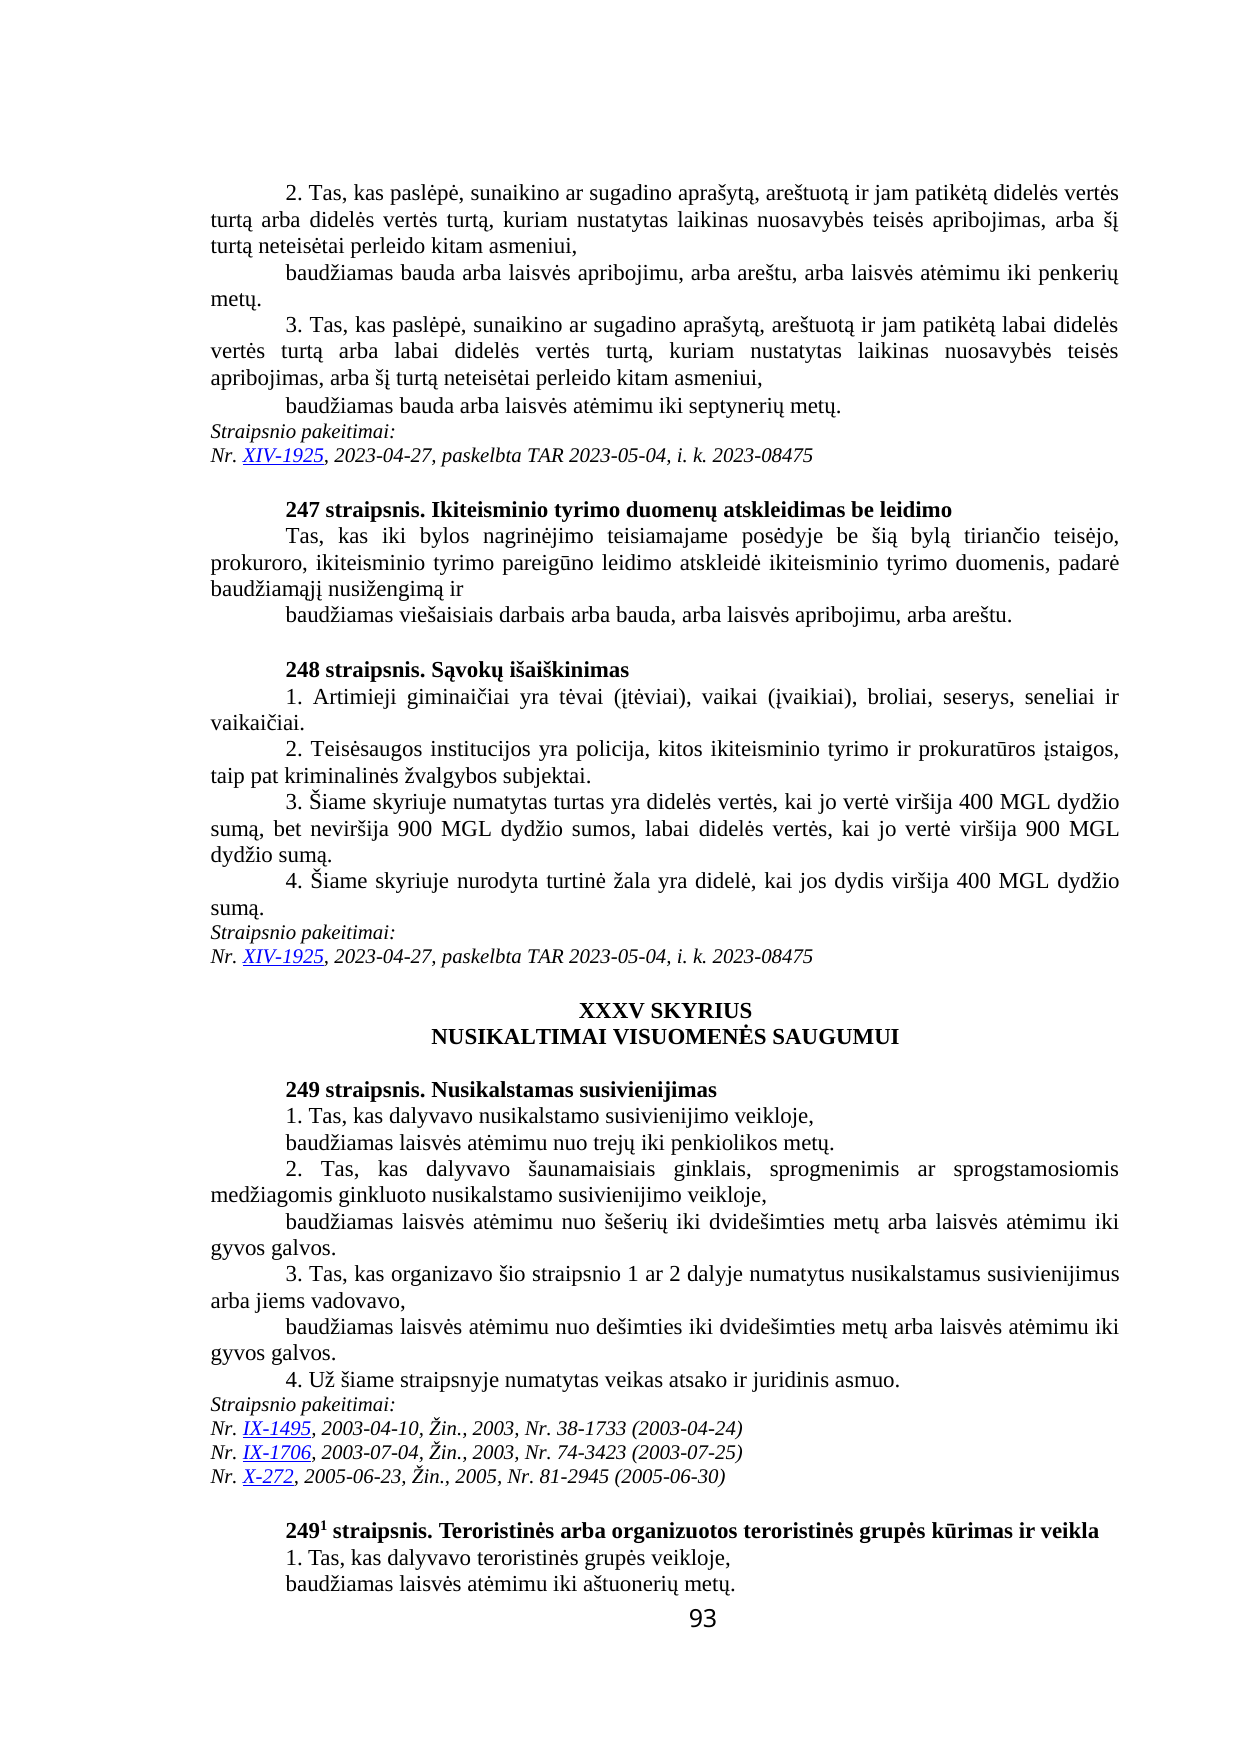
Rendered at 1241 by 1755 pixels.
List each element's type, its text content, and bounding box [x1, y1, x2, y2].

text Straipsnio pakeitimai: [210, 419, 1120, 443]
text baudžiamas bauda arba laisvės apribojimu, arba areštu, arba laisvės atėmimu iki penkerių metų. [210, 258, 1120, 311]
text baudžiamas viešaisiais darbais arba bauda, arba laisvės apribojimu, arba areštu. [210, 601, 1120, 628]
text Straipsnio pakeitimai: [210, 1392, 1120, 1416]
text 249 straipsnis. Nusikalstamas susivienijimas [210, 1076, 1120, 1102]
text Nr. XIV-1925, 2023-04-27, paskelbta TAR 2023-05-04, i. k. 2023-08475 [210, 443, 1120, 467]
text Straipsnio pakeitimai: [210, 920, 1120, 944]
text 4. Šiame skyriuje nurodyta turtinė žala yra didelė, kai jos dydis viršija 400 MGL dydžio sumą. [210, 867, 1120, 920]
text baudžiamas laisvės atėmimu nuo dešimties iki dvidešimties metų arba laisvės atėmimu iki gyvos galvos. [210, 1313, 1120, 1366]
text Nr. IX-1495, 2003-04-10, Žin., 2003, Nr. 38-1733 (2003-04-24) [210, 1416, 1120, 1440]
text 3. Tas, kas organizavo šio straipsnio 1 ar 2 dalyje numatytus nusikalstamus susivienijimus arba jiems vadovavo, [210, 1260, 1120, 1313]
text 3. Tas, kas paslėpė, sunaikino ar sugadino aprašytą, areštuotą ir jam patikėtą labai didelės vertės turtą arba labai didelės vertės turtą, kuriam nustatytas laikinas nuosavybės teisės apribojimas, arba šį turtą neteisėtai perleido kitam asmeniui, [210, 311, 1120, 390]
text 4. Už šiame straipsnyje numatytas veikas atsako ir juridinis asmuo. [210, 1366, 1120, 1392]
text 247 straipsnis. Ikiteisminio tyrimo duomenų atskleidimas be leidimo [210, 496, 1120, 522]
text Nr. X-272, 2005-06-23, Žin., 2005, Nr. 81-2945 (2005-06-30) [210, 1464, 1120, 1488]
text baudžiamas laisvės atėmimu iki aštuonerių metų. [210, 1570, 1120, 1596]
text baudžiamas bauda arba laisvės atėmimu iki septynerių metų. [210, 390, 1120, 419]
subtitle XXXV SKYRIUS [210, 997, 1120, 1023]
text 2491 straipsnis. Teroristinės arba organizuotos teroristinės grupės kūrimas ir veikla [210, 1517, 1120, 1543]
text 3. Šiame skyriuje numatytas turtas yra didelės vertės, kai jo vertė viršija 400 MGL dydžio sumą, bet neviršija 900 MGL dydžio sumos, labai didelės vertės, kai jo vertė viršija 900 MGL dydžio sumą. [210, 788, 1120, 867]
text baudžiamas laisvės atėmimu nuo šešerių iki dvidešimties metų arba laisvės atėmimu iki gyvos galvos. [210, 1208, 1120, 1260]
text baudžiamas laisvės atėmimu nuo trejų iki penkiolikos metų. [210, 1129, 1120, 1155]
text 2. Tas, kas dalyvavo šaunamaisiais ginklais, sprogmenimis ar sprogstamosiomis medžiagomis ginkluoto nusikalstamo susivienijimo veikloje, [210, 1155, 1120, 1208]
text 1. Tas, kas dalyvavo nusikalstamo susivienijimo veikloje, [210, 1102, 1120, 1129]
text Nr. XIV-1925, 2023-04-27, paskelbta TAR 2023-05-04, i. k. 2023-08475 [210, 944, 1120, 968]
text NUSIKALTIMAI VISUOMENĖS SAUGUMUI [210, 1023, 1120, 1049]
text Tas, kas iki bylos nagrinėjimo teisiamajame posėdyje be šią bylą tiriančio teisėjo, prokuroro, ikiteisminio tyrimo pareigūno leidimo atskleidė ikiteisminio tyrimo duomenis, padarė baudžiamąjį nusižengimą ir [210, 522, 1120, 601]
text 1. Artimieji giminaičiai yra tėvai (įtėviai), vaikai (įvaikiai), broliai, seserys, seneliai ir vaikaičiai. [210, 683, 1120, 736]
text 2. Teisėsaugos institucijos yra policija, kitos ikiteisminio tyrimo ir prokuratūros įstaigos, taip pat kriminalinės žvalgybos subjektai. [210, 736, 1120, 788]
text 2. Tas, kas paslėpė, sunaikino ar sugadino aprašytą, areštuotą ir jam patikėtą didelės vertės turtą arba didelės vertės turtą, kuriam nustatytas laikinas nuosavybės teisės apribojimas, arba šį turtą neteisėtai perleido kitam asmeniui, [210, 179, 1120, 258]
text 1. Tas, kas dalyvavo teroristinės grupės veikloje, [210, 1543, 1120, 1570]
text Nr. IX-1706, 2003-07-04, Žin., 2003, Nr. 74-3423 (2003-07-25) [210, 1440, 1120, 1464]
text 248 straipsnis. Sąvokų išaiškinimas [210, 656, 1120, 683]
